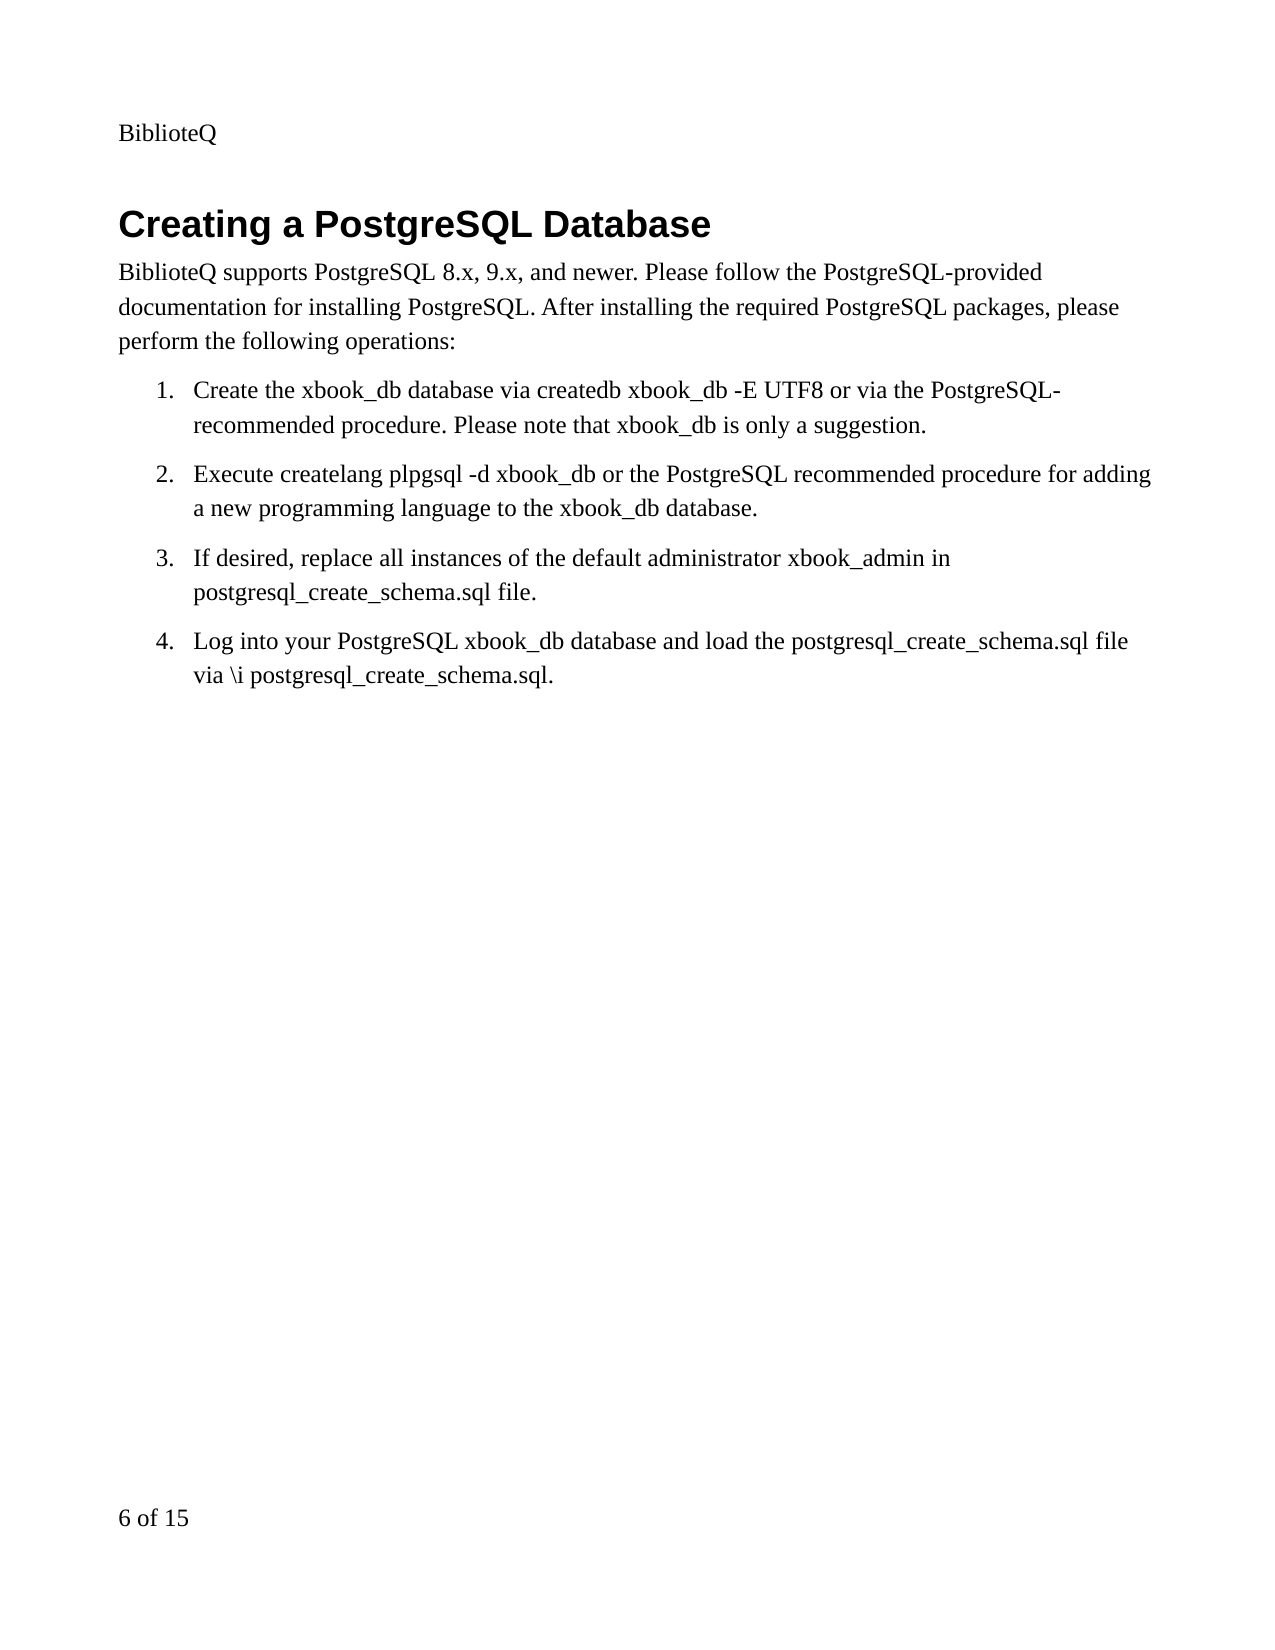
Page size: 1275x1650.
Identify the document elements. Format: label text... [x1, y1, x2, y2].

list Log into your PostgreSQL xbook_db database and load the postgresql_create_schema.sql file via \i postgresql_create_schema.sql. [156, 626, 1157, 689]
list Create the xbook_db database via createdb xbook_db -E UTF8 or via the PostgreSQL-recommended procedure. Please note that xbook_db is only a suggestion. [156, 376, 1157, 439]
subtitle Creating a PostgreSQL Database [118, 201, 1157, 245]
list Execute createlang plpgsql -d xbook_db or the PostgreSQL recommended procedure for adding a new programming language to the xbook_db database. [156, 459, 1157, 522]
text BiblioteQ supports PostgreSQL 8.x, 9.x, and newer. Please follow the PostgreSQL-provided documentation for installing PostgreSQL. After installing the required PostgreSQL packages, please perform the following operations: [118, 257, 1157, 355]
list If desired, replace all instances of the default administrator xbook_admin in postgresql_create_schema.sql file. [156, 543, 1157, 606]
